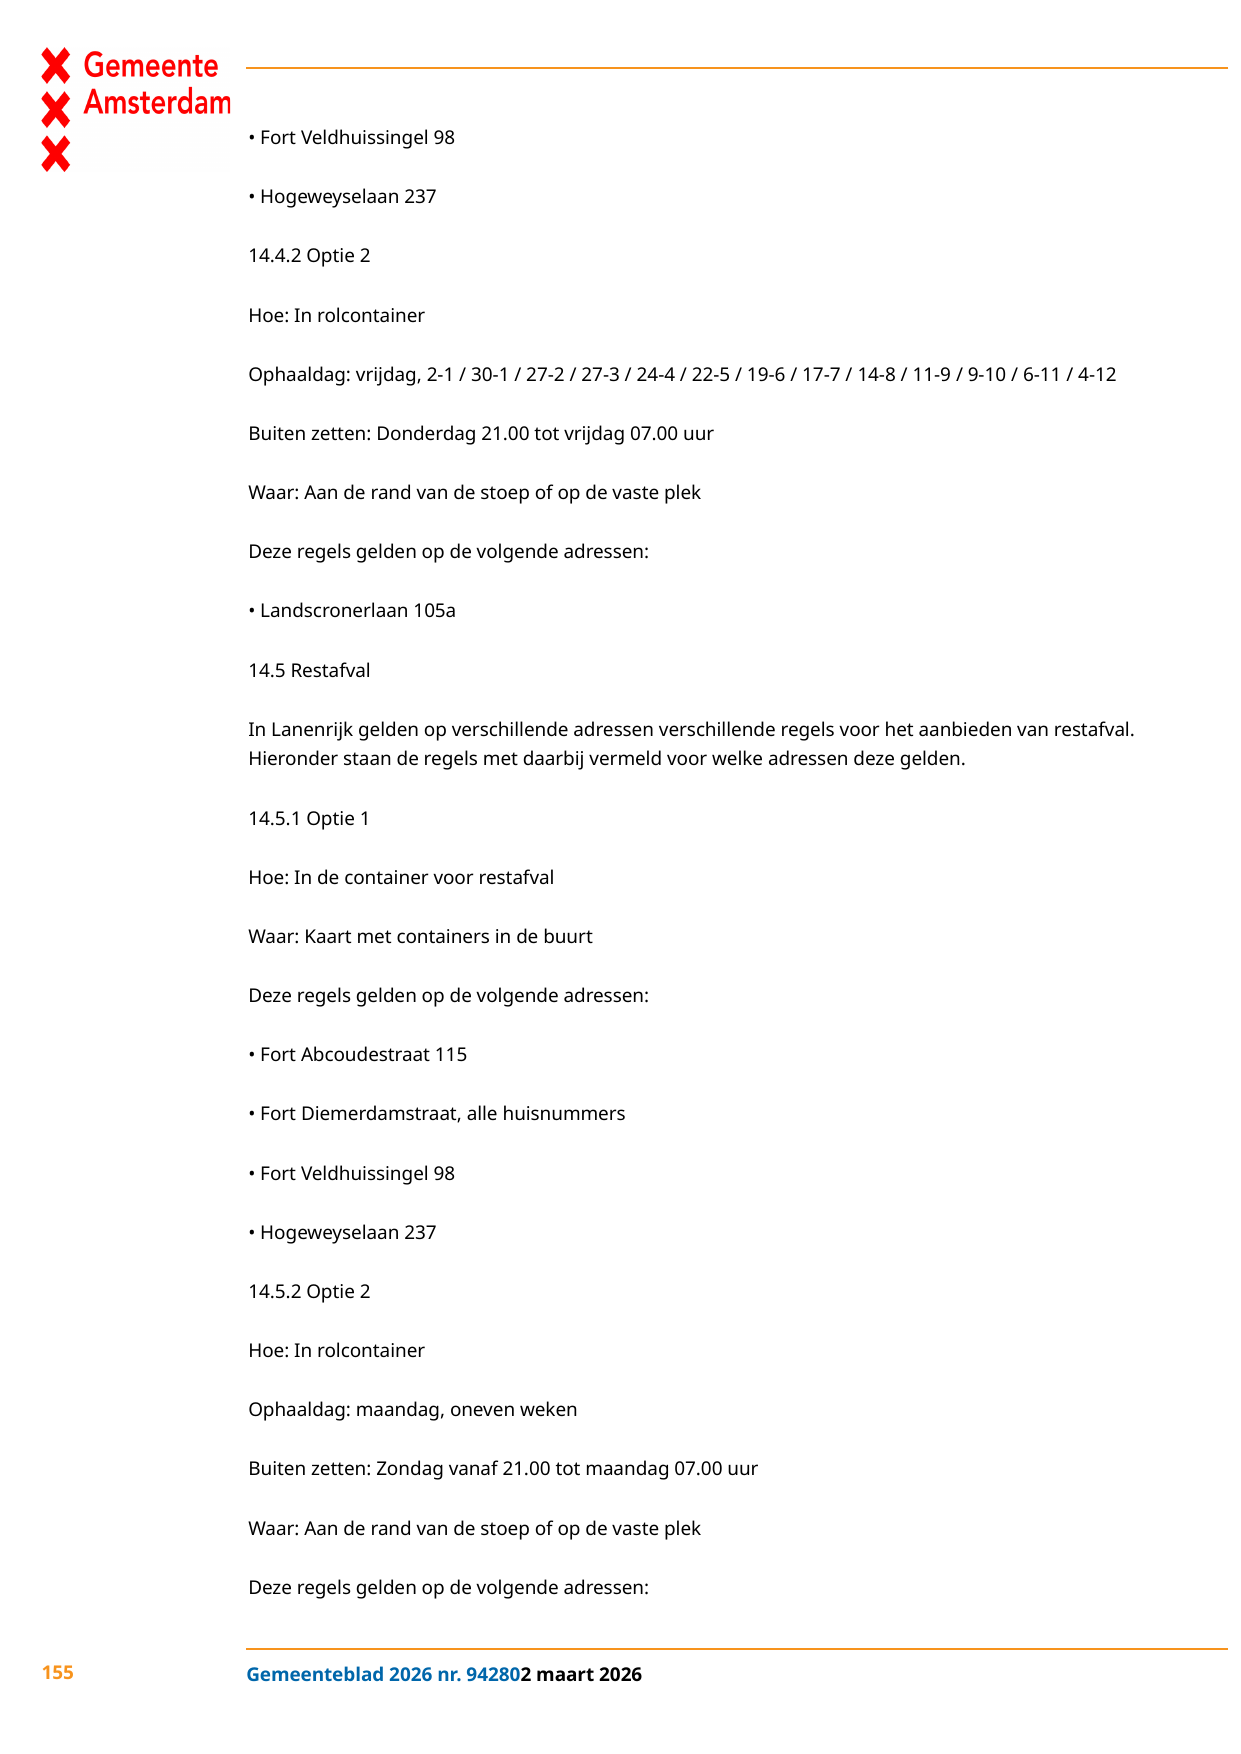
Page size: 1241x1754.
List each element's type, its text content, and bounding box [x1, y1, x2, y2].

text Hoe: In de container voor restafval [248, 864, 1152, 890]
text Deze regels gelden op de volgende adressen: [248, 1574, 1152, 1600]
text • Fort Veldhuissingel 98 [248, 124, 1152, 150]
text • Fort Diemerdamstraat, alle huisnummers [248, 1101, 1152, 1126]
text Ophaaldag: vrijdag, 2-1 / 30-1 / 27-2 / 27-3 / 24-4 / 22-5 / 19-6 / 17-7 / 14-8 / 11-9 / 9-10 / 6-11 / 4-12 [248, 361, 1152, 387]
text 14.5.2 Optie 2 [248, 1278, 1152, 1304]
text • Hogeweyselaan 237 [248, 1219, 1152, 1245]
text Buiten zetten: Zondag vanaf 21.00 tot maandag 07.00 uur [248, 1456, 1152, 1481]
text Waar: Kaart met containers in de buurt [248, 923, 1152, 949]
text Waar: Aan de rand van de stoep of op de vaste plek [248, 479, 1152, 505]
text 14.5 Restafval [248, 657, 1152, 683]
text • Landscronerlaan 105a [248, 598, 1152, 623]
text In Lanenrijk gelden op verschillende adressen verschillende regels voor het aanbieden van restafval. Hieronder staan de regels met daarbij vermeld voor welke adressen deze gelden. [248, 716, 1152, 771]
picture [41, 47, 231, 172]
text 14.4.2 Optie 2 [248, 243, 1152, 268]
text Hoe: In rolcontainer [248, 302, 1152, 328]
text • Hogeweyselaan 237 [248, 183, 1152, 209]
text Ophaaldag: maandag, oneven weken [248, 1396, 1152, 1422]
text • Fort Veldhuissingel 98 [248, 1160, 1152, 1186]
text 14.5.1 Optie 1 [248, 805, 1152, 831]
text Deze regels gelden op de volgende adressen: [248, 538, 1152, 564]
text Hoe: In rolcontainer [248, 1337, 1152, 1363]
text Waar: Aan de rand van de stoep of op de vaste plek [248, 1515, 1152, 1541]
text • Fort Abcoudestraat 115 [248, 1041, 1152, 1067]
text Buiten zetten: Donderdag 21.00 tot vrijdag 07.00 uur [248, 420, 1152, 446]
text Deze regels gelden op de volgende adressen: [248, 982, 1152, 1008]
